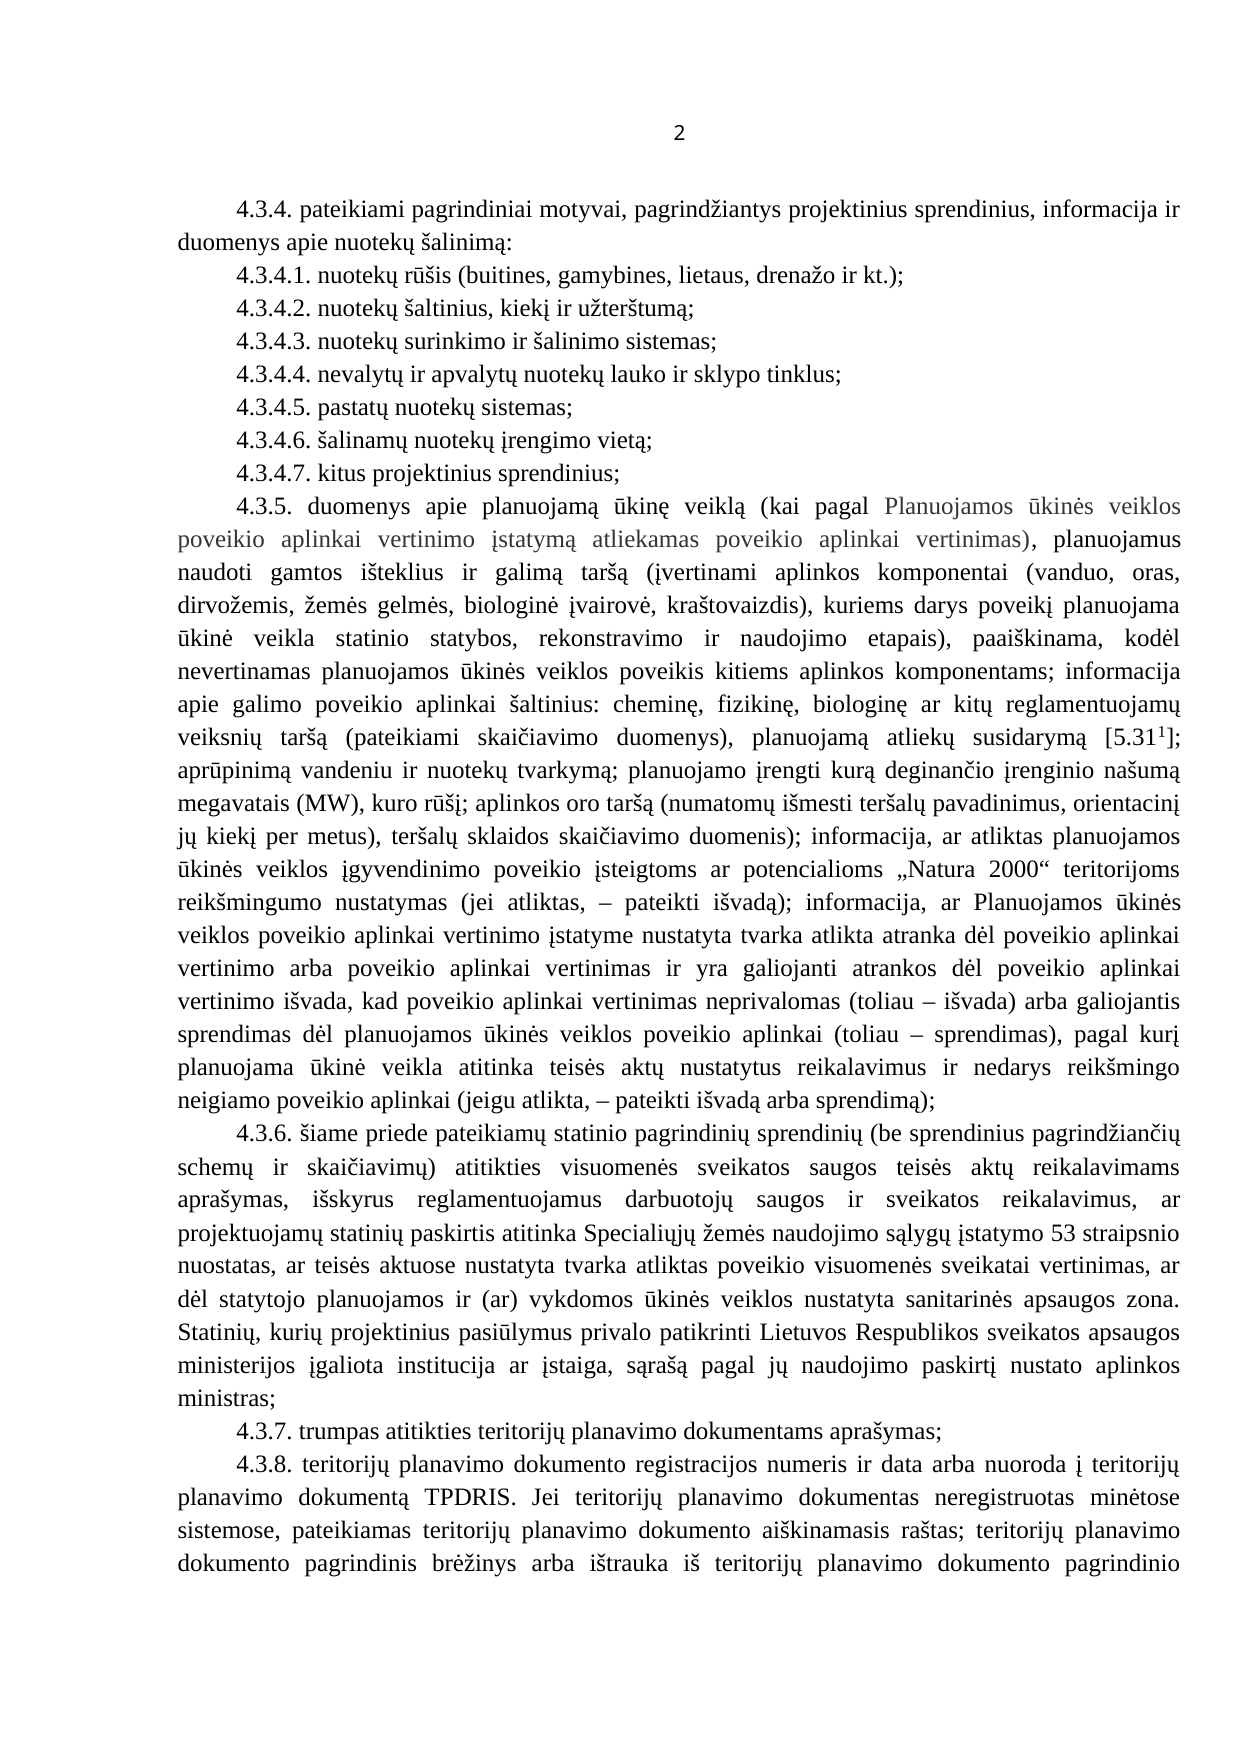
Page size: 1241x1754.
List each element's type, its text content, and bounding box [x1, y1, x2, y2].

text 4.3.4.3. nuotekų surinkimo ir šalinimo sistemas; [177, 326, 1181, 355]
text 4.3.4.4. nevalytų ir apvalytų nuotekų lauko ir sklypo tinklus; [177, 359, 1181, 388]
text 4.3.8. teritorijų planavimo dokumento registracijos numeris ir data arba nuoroda į teritorijų planavimo dokumentą TPDRIS. Jei teritorijų planavimo dokumentas neregistruotas minėtose sistemose, pateikiamas teritorijų planavimo dokumento aiškinamasis raštas; teritorijų planavimo dokumento pagrindinis brėžinys arba ištrauka iš teritorijų planavimo dokumento pagrindinio [177, 1449, 1181, 1577]
text 4.3.4.1. nuotekų rūšis (buitines, gamybines, lietaus, drenažo ir kt.); [177, 260, 1181, 289]
text 4.3.4.6. šalinamų nuotekų įrengimo vietą; [177, 425, 1181, 454]
text 4.3.7. trumpas atitikties teritorijų planavimo dokumentams aprašymas; [177, 1416, 1181, 1444]
text 4.3.6. šiame priede pateikiamų statinio pagrindinių sprendinių (be sprendinius pagrindžiančių schemų ir skaičiavimų) atitikties visuomenės sveikatos saugos teisės aktų reikalavimams aprašymas, išskyrus reglamentuojamus darbuotojų saugos ir sveikatos reikalavimus, ar projektuojamų statinių paskirtis atitinka Specialiųjų žemės naudojimo sąlygų įstatymo 53 straipsnio nuostatas, ar teisės aktuose nustatyta tvarka atliktas poveikio visuomenės sveikatai vertinimas, ar dėl statytojo planuojamos ir (ar) vykdomos ūkinės veiklos nustatyta sanitarinės apsaugos zona. Statinių, kurių projektinius pasiūlymus privalo patikrinti Lietuvos Respublikos sveikatos apsaugos ministerijos įgaliota institucija ar įstaiga, sąrašą pagal jų naudojimo paskirtį nustato aplinkos ministras; [177, 1118, 1181, 1411]
text 4.3.5. duomenys apie planuojamą ūkinę veiklą (kai pagal Planuojamos ūkinės veiklos poveikio aplinkai vertinimo įstatymą atliekamas poveikio aplinkai vertinimas), planuojamus naudoti gamtos išteklius ir galimą taršą (įvertinami aplinkos komponentai (vanduo, oras, dirvožemis, žemės gelmės, biologinė įvairovė, kraštovaizdis), kuriems darys poveikį planuojama ūkinė veikla statinio statybos, rekonstravimo ir naudojimo etapais), paaiškinama, kodėl nevertinamas planuojamos ūkinės veiklos poveikis kitiems aplinkos komponentams; informacija apie galimo poveikio aplinkai šaltinius: cheminę, fizikinę, biologinę ar kitų reglamentuojamų veiksnių taršą (pateikiami skaičiavimo duomenys), planuojamą atliekų susidarymą [5.311]; aprūpinimą vandeniu ir nuotekų tvarkymą; planuojamo įrengti kurą deginančio įrenginio našumą megavatais (MW), kuro rūšį; aplinkos oro taršą (numatomų išmesti teršalų pavadinimus, orientacinį jų kiekį per metus), teršalų sklaidos skaičiavimo duomenis); informacija, ar atliktas planuojamos ūkinės veiklos įgyvendinimo poveikio įsteigtoms ar potencialioms „Natura 2000“ teritorijoms reikšmingumo nustatymas (jei atliktas, – pateikti išvadą); informacija, ar Planuojamos ūkinės veiklos poveikio aplinkai vertinimo įstatyme nustatyta tvarka atlikta atranka dėl poveikio aplinkai vertinimo arba poveikio aplinkai vertinimas ir yra galiojanti atrankos dėl poveikio aplinkai vertinimo išvada, kad poveikio aplinkai vertinimas neprivalomas (toliau – išvada) arba galiojantis sprendimas dėl planuojamos ūkinės veiklos poveikio aplinkai (toliau – sprendimas), pagal kurį planuojama ūkinė veikla atitinka teisės aktų nustatytus reikalavimus ir nedarys reikšmingo neigiamo poveikio aplinkai (jeigu atlikta, – pateikti išvadą arba sprendimą); [177, 491, 1181, 1114]
text 4.3.4.5. pastatų nuotekų sistemas; [177, 392, 1181, 421]
text 4.3.4.2. nuotekų šaltinius, kiekį ir užterštumą; [177, 293, 1181, 322]
text 4.3.4. pateikiami pagrindiniai motyvai, pagrindžiantys projektinius sprendinius, informacija ir duomenys apie nuotekų šalinimą: [177, 194, 1181, 256]
text 4.3.4.7. kitus projektinius sprendinius; [177, 458, 1181, 487]
